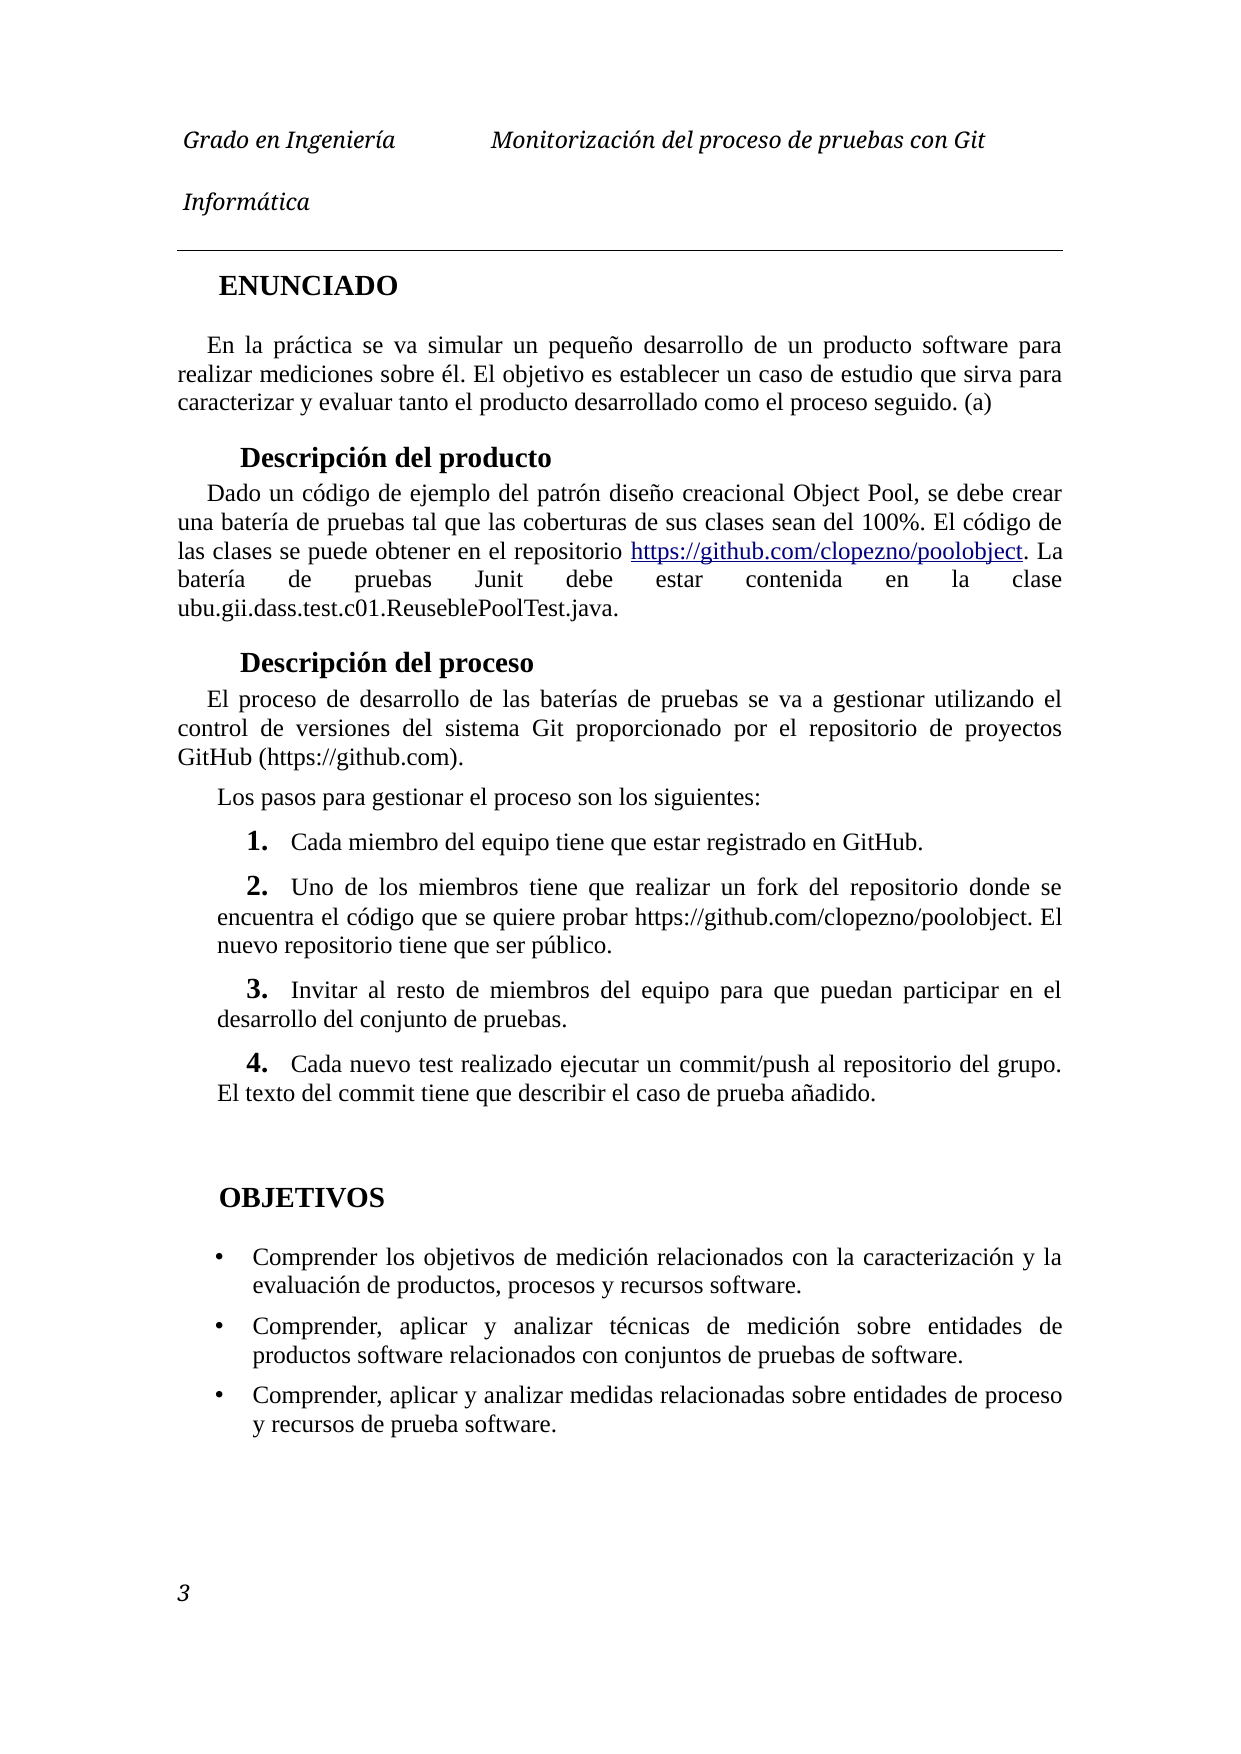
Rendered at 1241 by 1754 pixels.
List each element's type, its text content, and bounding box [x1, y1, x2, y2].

text Dado un código de ejemplo del patrón diseño creacional Object Pool, se debe crear una batería de pruebas tal que las coberturas de sus clases sean del 100%. El código de las clases se puede obtener en el repositorio https://github.com/clopezno/poolobject. La batería de pruebas Junit debe estar contenida en la clase ubu.gii.dass.test.c01.ReuseblePoolTest.java. [177, 478, 1063, 622]
list Cada miembro del equipo tiene que estar registrado en GitHub. [217, 823, 1063, 856]
text Objetivos [218, 1180, 1063, 1213]
text Enunciado [218, 268, 1063, 301]
text Descripción del producto [240, 440, 1063, 473]
list Comprender los objetivos de medición relacionados con la caracterización y la evaluación de productos, procesos y recursos software. [215, 1242, 1063, 1299]
list Comprender, aplicar y analizar medidas relacionadas sobre entidades de proceso y recursos de prueba software. [215, 1380, 1063, 1438]
list Uno de los miembros tiene que realizar un fork del repositorio donde se encuentra el código que se quiere probar https://github.com/clopezno/poolobject. El nuevo repositorio tiene que ser público. [217, 868, 1063, 959]
list Cada nuevo test realizado ejecutar un commit/push al repositorio del grupo. El texto del commit tiene que describir el caso de prueba añadido. [217, 1045, 1063, 1107]
text En la práctica se va simular un pequeño desarrollo de un producto software para realizar mediciones sobre él. El objetivo es establecer un caso de estudio que sirva para caracterizar y evaluar tanto el producto desarrollado como el proceso seguido. (a) [177, 330, 1063, 416]
text Descripción del proceso [240, 646, 1063, 679]
text Los pasos para gestionar el proceso son los siguientes: [217, 782, 1063, 811]
list Comprender, aplicar y analizar técnicas de medición sobre entidades de productos software relacionados con conjuntos de pruebas de software. [215, 1311, 1063, 1369]
list Invitar al resto de miembros del equipo para que puedan participar en el desarrollo del conjunto de pruebas. [217, 971, 1063, 1033]
text El proceso de desarrollo de las baterías de pruebas se va a gestionar utilizando el control de versiones del sistema Git proporcionado por el repositorio de proyectos GitHub (https://github.com). [177, 684, 1063, 770]
